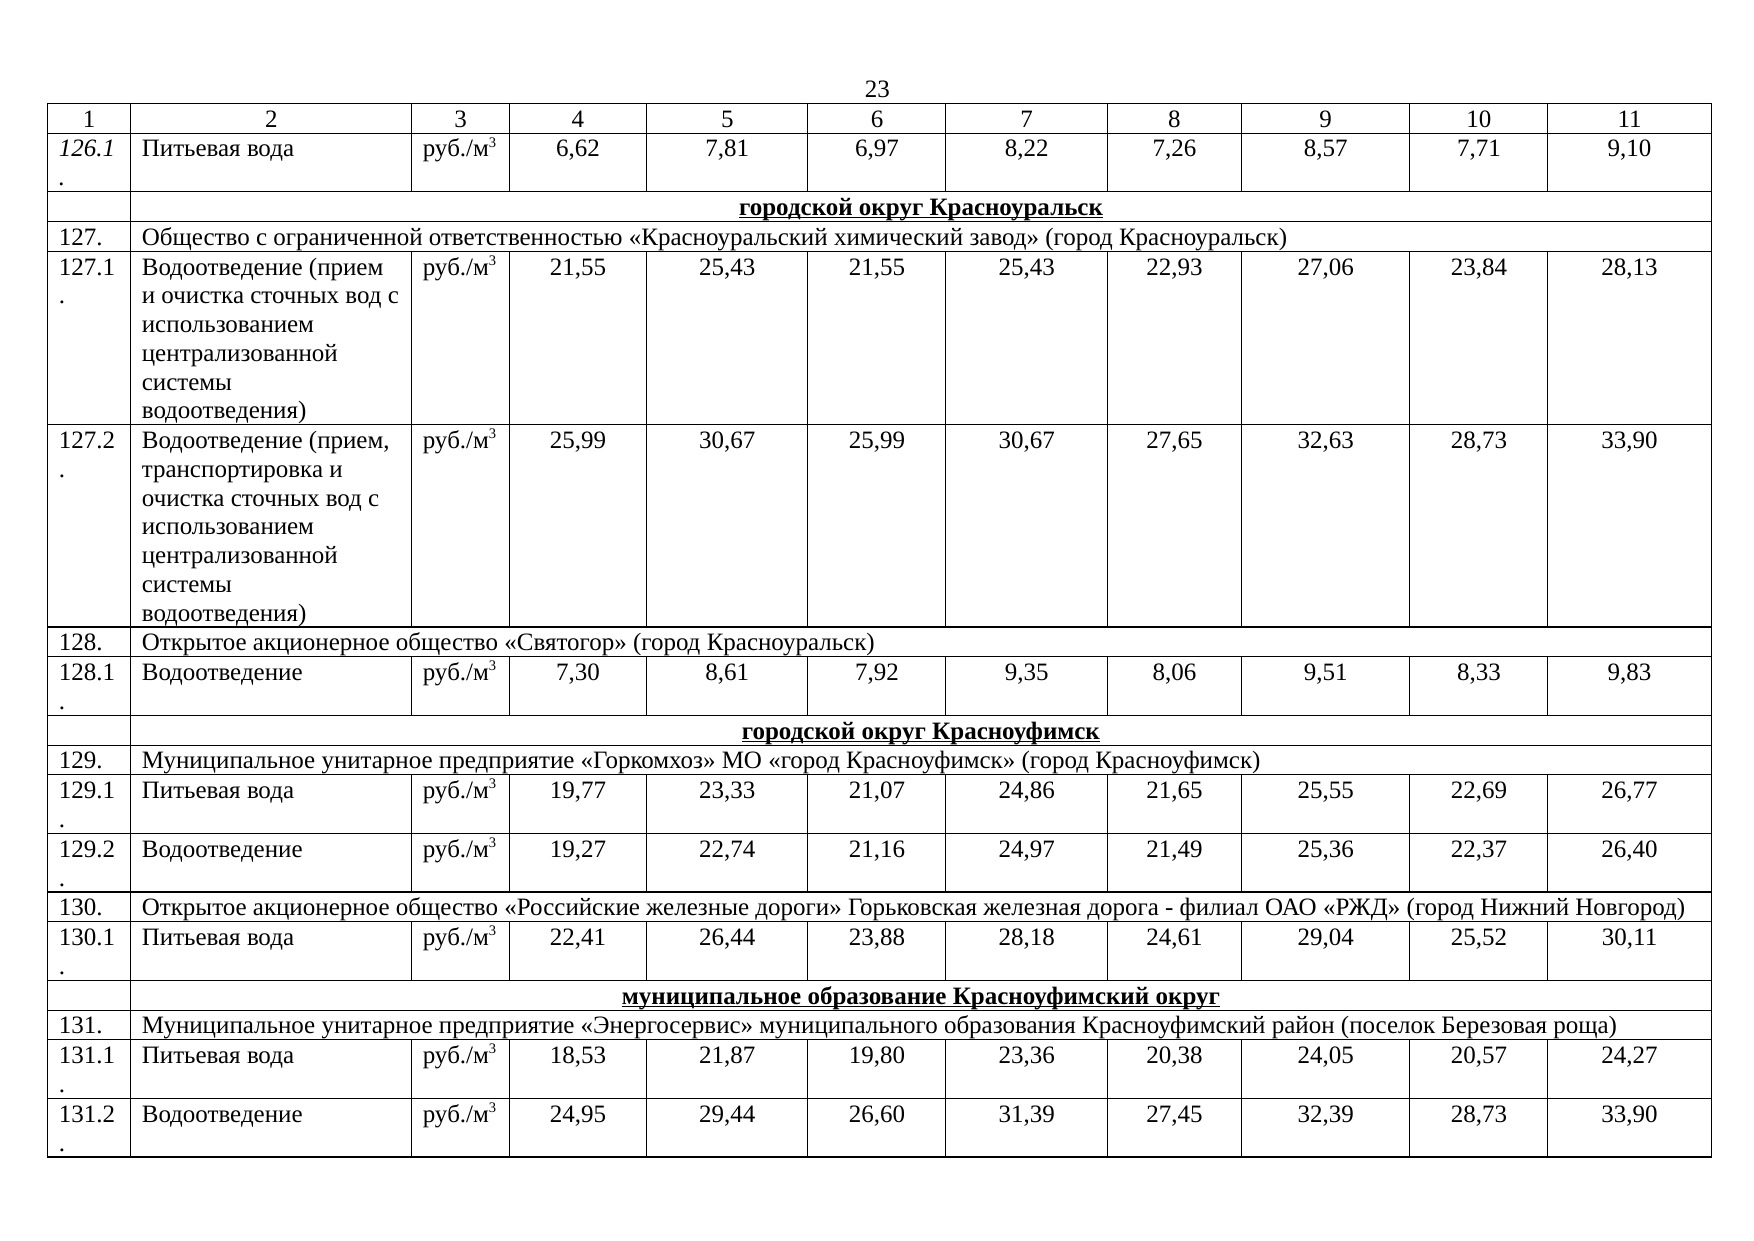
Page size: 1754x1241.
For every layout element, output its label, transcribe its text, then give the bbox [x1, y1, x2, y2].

table_cell Питьевая вода [131, 775, 411, 833]
table_cell 24,95 [510, 1099, 646, 1156]
table_cell руб./м3 [412, 134, 509, 191]
table_cell 28,13 [1548, 252, 1711, 424]
table_cell 30,67 [647, 425, 807, 626]
table_cell 21,65 [1108, 775, 1241, 833]
table_cell Питьевая вода [131, 922, 411, 980]
table_cell Водоотведение (прием и очистка сточных вод с использованием централизованной системы водоотведения) [131, 252, 411, 424]
table_cell 8,06 [1108, 657, 1241, 715]
table_cell 7,30 [510, 657, 646, 715]
table_header 4 [510, 104, 646, 132]
table_cell руб./м3 [412, 775, 509, 833]
table_cell 26,44 [647, 922, 807, 980]
table_cell 22,41 [510, 922, 646, 980]
table_cell [48, 1040, 130, 1098]
table_cell [1712, 891, 1754, 921]
table_cell [1712, 626, 1754, 656]
table_cell [48, 922, 130, 980]
table_cell 28,73 [1410, 425, 1547, 626]
table_cell 23,88 [808, 922, 945, 980]
table_cell 18,53 [510, 1040, 646, 1098]
table_cell [1712, 221, 1754, 251]
table_cell Открытое акционерное общество «Святогор» (город Красноуральск) [131, 628, 1711, 656]
table_cell [48, 775, 130, 833]
table_cell 8,57 [1242, 134, 1409, 191]
table_cell 23,36 [946, 1040, 1107, 1098]
table_cell 8,22 [946, 134, 1107, 191]
table_cell [48, 893, 130, 921]
table_cell 21,49 [1108, 834, 1241, 891]
table_cell 29,04 [1242, 922, 1409, 980]
table_cell Водоотведение [131, 1099, 411, 1156]
table_cell 33,90 [1548, 425, 1711, 626]
table_cell 32,39 [1242, 1099, 1409, 1156]
table_cell [1712, 191, 1754, 221]
table_cell 21,55 [510, 252, 646, 424]
table_cell 27,65 [1108, 425, 1241, 626]
table_cell 8,61 [647, 657, 807, 715]
table_cell руб./м3 [412, 252, 509, 424]
table_cell 25,99 [808, 425, 945, 626]
table_cell 24,27 [1548, 1040, 1711, 1098]
table_cell 19,77 [510, 775, 646, 833]
table_cell Открытое акционерное общество «Российские железные дороги» Горьковская железная дорога - филиал ОАО «РЖД» (город Нижний Новгород) [131, 893, 1711, 921]
table_cell 29,44 [647, 1099, 807, 1156]
table_header 5 [647, 104, 807, 132]
table_cell 8,33 [1410, 657, 1547, 715]
table_cell 30,11 [1548, 922, 1711, 980]
table_cell [1712, 715, 1754, 744]
table_cell 20,57 [1410, 1040, 1547, 1098]
table_cell муниципальное образование Красноуфимский округ [131, 981, 1711, 1009]
table_cell 7,71 [1410, 134, 1547, 191]
table_cell 9,10 [1548, 134, 1711, 191]
table_cell 6,62 [510, 134, 646, 191]
table_cell [1712, 1010, 1754, 1039]
table_header 6 [808, 104, 945, 132]
table_cell [1712, 745, 1754, 774]
table_cell 25,99 [510, 425, 646, 626]
table_cell 24,97 [946, 834, 1107, 891]
table_cell 22,69 [1410, 775, 1547, 833]
table_cell городской округ Красноуральск [131, 192, 1711, 221]
table_cell Водоотведение [131, 834, 411, 891]
table_cell 25,55 [1242, 775, 1409, 833]
table_cell 6,97 [808, 134, 945, 191]
table_cell руб./м3 [412, 657, 509, 715]
table_cell руб./м3 [412, 922, 509, 980]
table_header 10 [1410, 104, 1547, 132]
table_cell [1712, 1039, 1754, 1098]
table_cell Водоотведение [131, 657, 411, 715]
table_cell 27,06 [1242, 252, 1409, 424]
table_cell 25,43 [647, 252, 807, 424]
table_cell 26,60 [808, 1099, 945, 1156]
table_cell 22,93 [1108, 252, 1241, 424]
table_cell [1712, 251, 1754, 424]
table_cell [1712, 921, 1754, 980]
table_cell 7,92 [808, 657, 945, 715]
table_cell 25,43 [946, 252, 1107, 424]
table_cell 21,07 [808, 775, 945, 833]
table_header 1 [48, 104, 130, 132]
table_cell Муниципальное унитарное предприятие «Энергосервис» муниципального образования Красноуфимский район (поселок Березовая роща) [131, 1011, 1711, 1039]
table_cell [1712, 424, 1754, 626]
table_cell Муниципальное унитарное предприятие «Горкомхоз» МО «город Красноуфимск» (город Красноуфимск) [131, 746, 1711, 774]
table_cell 30,67 [946, 425, 1107, 626]
table_cell [48, 746, 130, 774]
table_cell 24,86 [946, 775, 1107, 833]
table_cell [48, 716, 130, 744]
table_cell 20,38 [1108, 1040, 1241, 1098]
table_cell [48, 981, 130, 1009]
table_cell [48, 192, 130, 221]
table_cell 26,40 [1548, 834, 1711, 891]
table_cell 9,35 [946, 657, 1107, 715]
table_cell 21,55 [808, 252, 945, 424]
table_cell 23,84 [1410, 252, 1547, 424]
table_cell 25,36 [1242, 834, 1409, 891]
table_cell 22,74 [647, 834, 807, 891]
table_cell 19,27 [510, 834, 646, 891]
table_cell руб./м3 [412, 425, 509, 626]
table_cell [48, 1011, 130, 1039]
table_cell [48, 134, 130, 191]
table_cell 26,77 [1548, 775, 1711, 833]
table_cell [1712, 1098, 1754, 1156]
table_cell руб./м3 [412, 834, 509, 891]
table_cell [48, 657, 130, 715]
table_header 3 [412, 104, 509, 132]
table_header 2 [131, 104, 411, 132]
table_cell 28,18 [946, 922, 1107, 980]
table_cell руб./м3 [412, 1040, 509, 1098]
table_cell 21,16 [808, 834, 945, 891]
table_cell городской округ Красноуфимск [131, 716, 1711, 744]
table_cell 27,45 [1108, 1099, 1241, 1156]
table_cell 7,81 [647, 134, 807, 191]
table_header [1712, 103, 1754, 132]
table_cell Питьевая вода [131, 1040, 411, 1098]
table_header 8 [1108, 104, 1241, 132]
table_cell [48, 425, 130, 626]
table_cell 7,26 [1108, 134, 1241, 191]
table_cell [1712, 833, 1754, 891]
table_header 11 [1548, 104, 1711, 132]
table_cell 9,83 [1548, 657, 1711, 715]
table_header 7 [946, 104, 1107, 132]
table_cell Питьевая вода [131, 134, 411, 191]
table_cell 33,90 [1548, 1099, 1711, 1156]
table_cell [1712, 774, 1754, 833]
table_cell Водоотведение (прием, транспортировка и очистка сточных вод с использованием централизованной системы водоотведения) [131, 425, 411, 626]
table_cell 19,80 [808, 1040, 945, 1098]
table_cell 25,52 [1410, 922, 1547, 980]
table_cell [48, 628, 130, 656]
table_header 9 [1242, 104, 1409, 132]
table_cell 22,37 [1410, 834, 1547, 891]
table_cell 21,87 [647, 1040, 807, 1098]
table_cell 23,33 [647, 775, 807, 833]
table_cell [1712, 133, 1754, 191]
table_cell [1712, 980, 1754, 1009]
table_cell [48, 252, 130, 424]
table_cell [48, 222, 130, 251]
table_cell 32,63 [1242, 425, 1409, 626]
table_cell 24,05 [1242, 1040, 1409, 1098]
table_cell [48, 1099, 130, 1156]
table_cell [48, 834, 130, 891]
table_cell [1712, 656, 1754, 715]
table_cell Общество с ограниченной ответственностью «Красноуральский химический завод» (город Красноуральск) [131, 222, 1711, 251]
table_cell руб./м3 [412, 1099, 509, 1156]
table_cell 28,73 [1410, 1099, 1547, 1156]
table_cell 24,61 [1108, 922, 1241, 980]
table_cell 31,39 [946, 1099, 1107, 1156]
table_cell 9,51 [1242, 657, 1409, 715]
